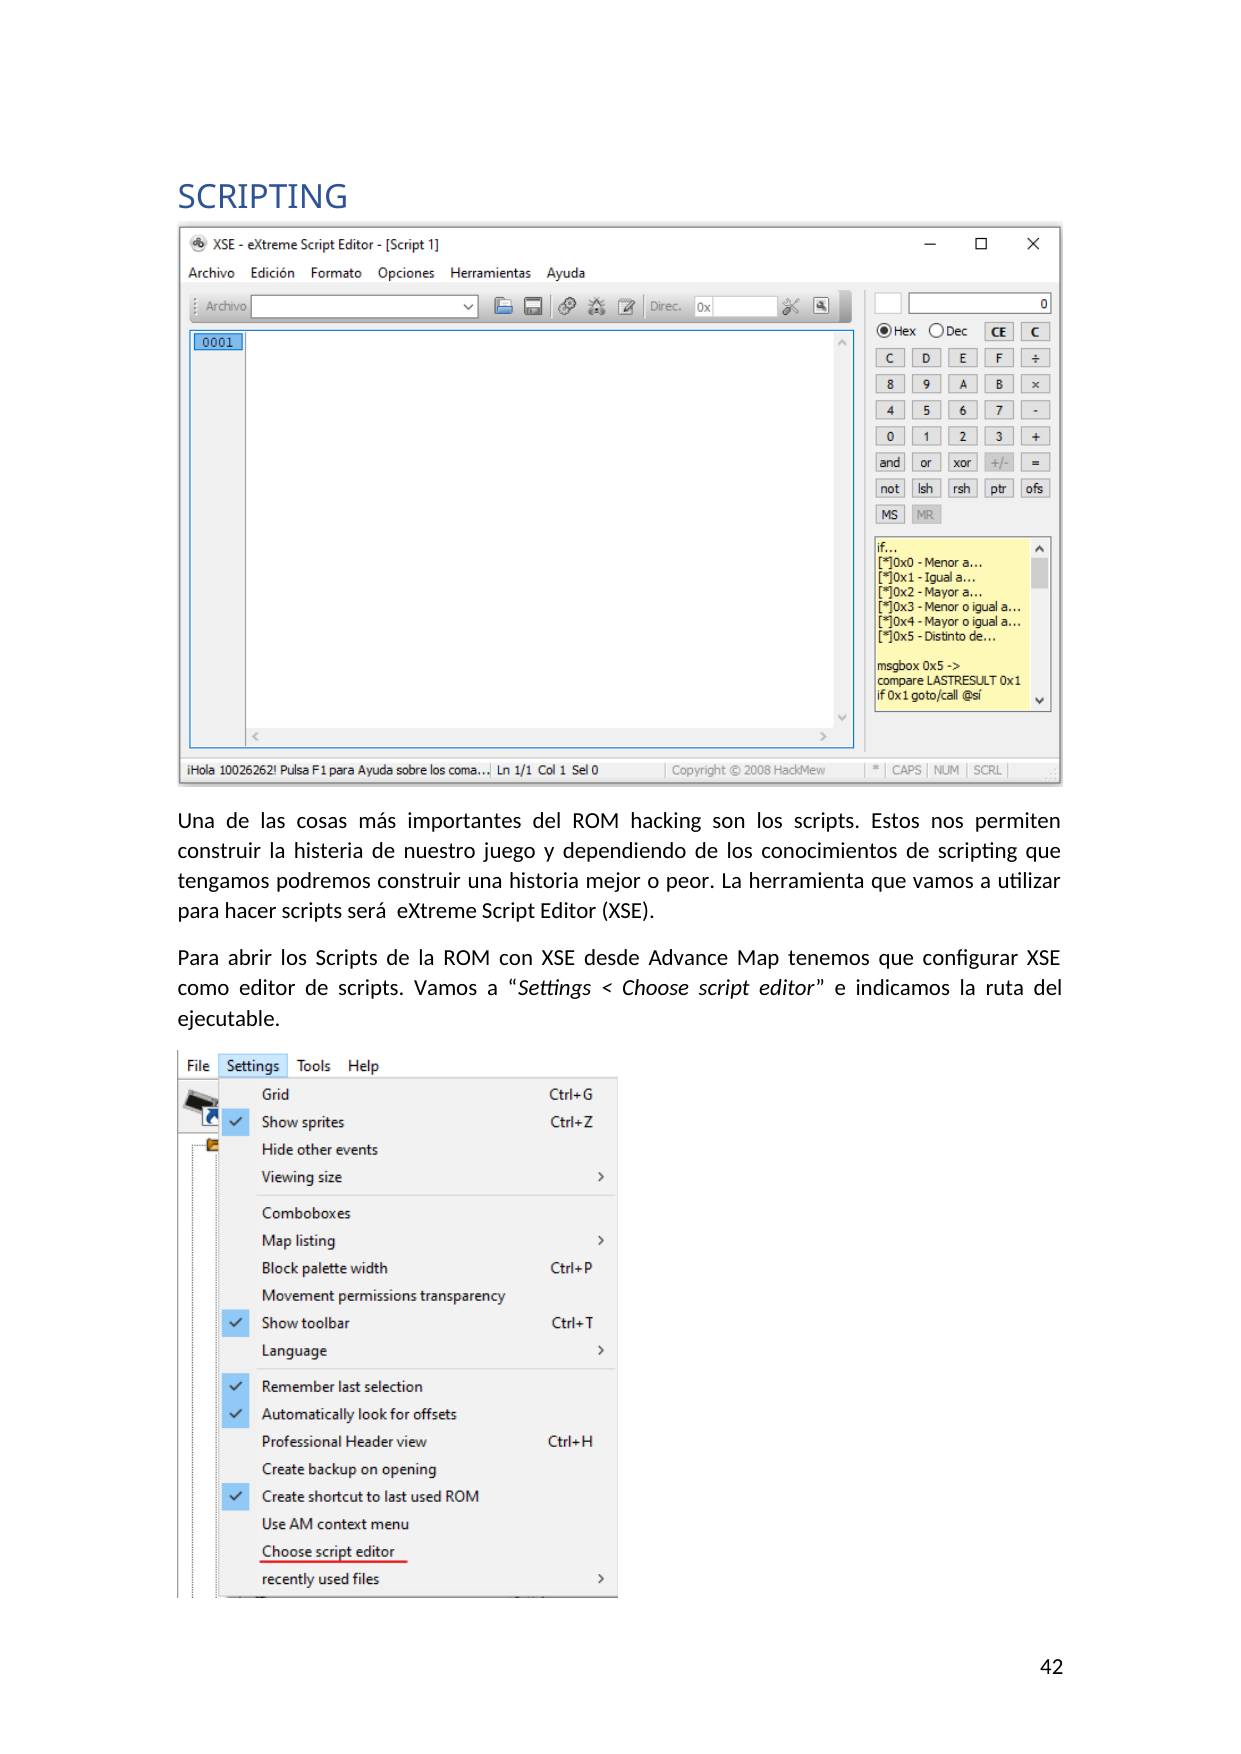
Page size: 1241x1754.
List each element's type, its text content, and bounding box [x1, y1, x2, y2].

picture [177, 221, 1063, 787]
subtitle SCRIPTING [177, 173, 1063, 218]
picture [177, 1050, 618, 1598]
text Una de las cosas más importantes del ROM hacking son los scripts. Estos nos permiten construir la histeria de nuestro juego y dependiendo de los conocimientos de scripting que tengamos podremos construir una historia mejor o peor. La herramienta que vamos a utilizar para hacer scripts será eXtreme Script Editor (XSE). [177, 806, 1063, 924]
text Para abrir los Scripts de la ROM con XSE desde Advance Map tenemos que configurar XSE como editor de scripts. Vamos a “Settings < Choose script editor” e indicamos la ruta del ejecutable. [177, 943, 1063, 1032]
